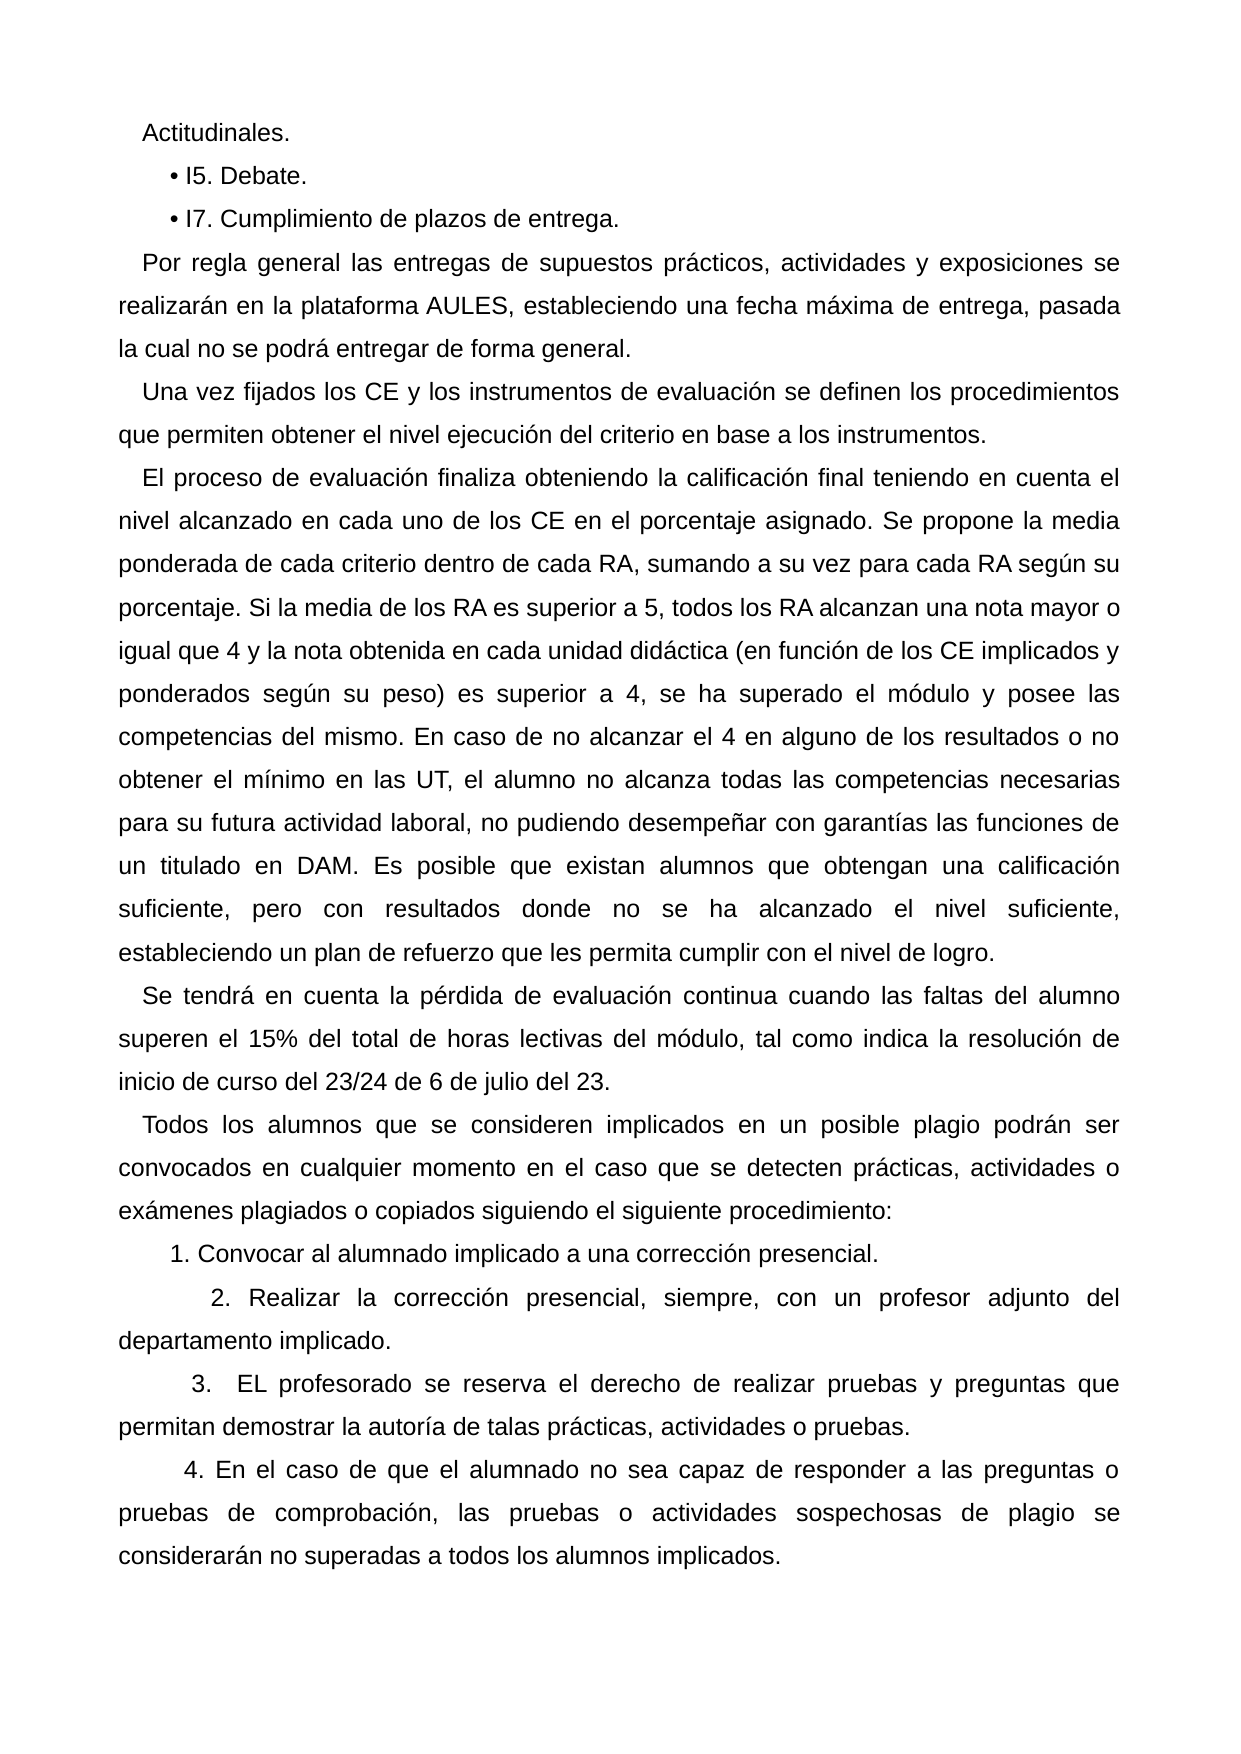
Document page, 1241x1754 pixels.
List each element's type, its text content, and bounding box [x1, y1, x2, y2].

text • I7. Cumplimiento de plazos de entrega. [118, 204, 1122, 233]
text Actitudinales. [118, 118, 1122, 147]
text Una vez fijados los CE y los instrumentos de evaluación se definen los procedimientos que permiten obtener el nivel ejecución del criterio en base a los instrumentos. [118, 377, 1122, 449]
text Se tendrá en cuenta la pérdida de evaluación continua cuando las faltas del alumno superen el 15% del total de horas lectivas del módulo, tal como indica la resolución de inicio de curso del 23/24 de 6 de julio del 23. [118, 981, 1122, 1096]
text El proceso de evaluación finaliza obteniendo la calificación final teniendo en cuenta el nivel alcanzado en cada uno de los CE en el porcentaje asignado. Se propone la media ponderada de cada criterio dentro de cada RA, sumando a su vez para cada RA según su porcentaje. Si la media de los RA es superior a 5, todos los RA alcanzan una nota mayor o igual que 4 y la nota obtenida en cada unidad didáctica (en función de los CE implicados y ponderados según su peso) es superior a 4, se ha superado el módulo y posee las competencias del mismo. En caso de no alcanzar el 4 en alguno de los resultados o no obtener el mínimo en las UT, el alumno no alcanza todas las competencias necesarias para su futura actividad laboral, no pudiendo desempeñar con garantías las funciones de un titulado en DAM. Es posible que existan alumnos que obtengan una calificación suficiente, pero con resultados donde no se ha alcanzado el nivel suficiente, estableciendo un plan de refuerzo que les permita cumplir con el nivel de logro. [118, 463, 1122, 966]
text 2. Realizar la corrección presencial, siempre, con un profesor adjunto del departamento implicado. [118, 1282, 1122, 1354]
text Por regla general las entregas de supuestos prácticos, actividades y exposiciones se realizarán en la plataforma AULES, estableciendo una fecha máxima de entrega, pasada la cual no se podrá entregar de forma general. [118, 247, 1122, 362]
text • I5. Debate. [118, 161, 1122, 190]
text Todos los alumnos que se consideren implicados en un posible plagio podrán ser convocados en cualquier momento en el caso que se detecten prácticas, actividades o exámenes plagiados o copiados siguiendo el siguiente procedimiento: [118, 1110, 1122, 1225]
text 1. Convocar al alumnado implicado a una corrección presencial. [118, 1239, 1122, 1268]
text 3. EL profesorado se reserva el derecho de realizar pruebas y preguntas que permitan demostrar la autoría de talas prácticas, actividades o pruebas. [118, 1369, 1122, 1441]
text 4. En el caso de que el alumnado no sea capaz de responder a las preguntas o pruebas de comprobación, las pruebas o actividades sospechosas de plagio se considerarán no superadas a todos los alumnos implicados. [118, 1455, 1122, 1570]
